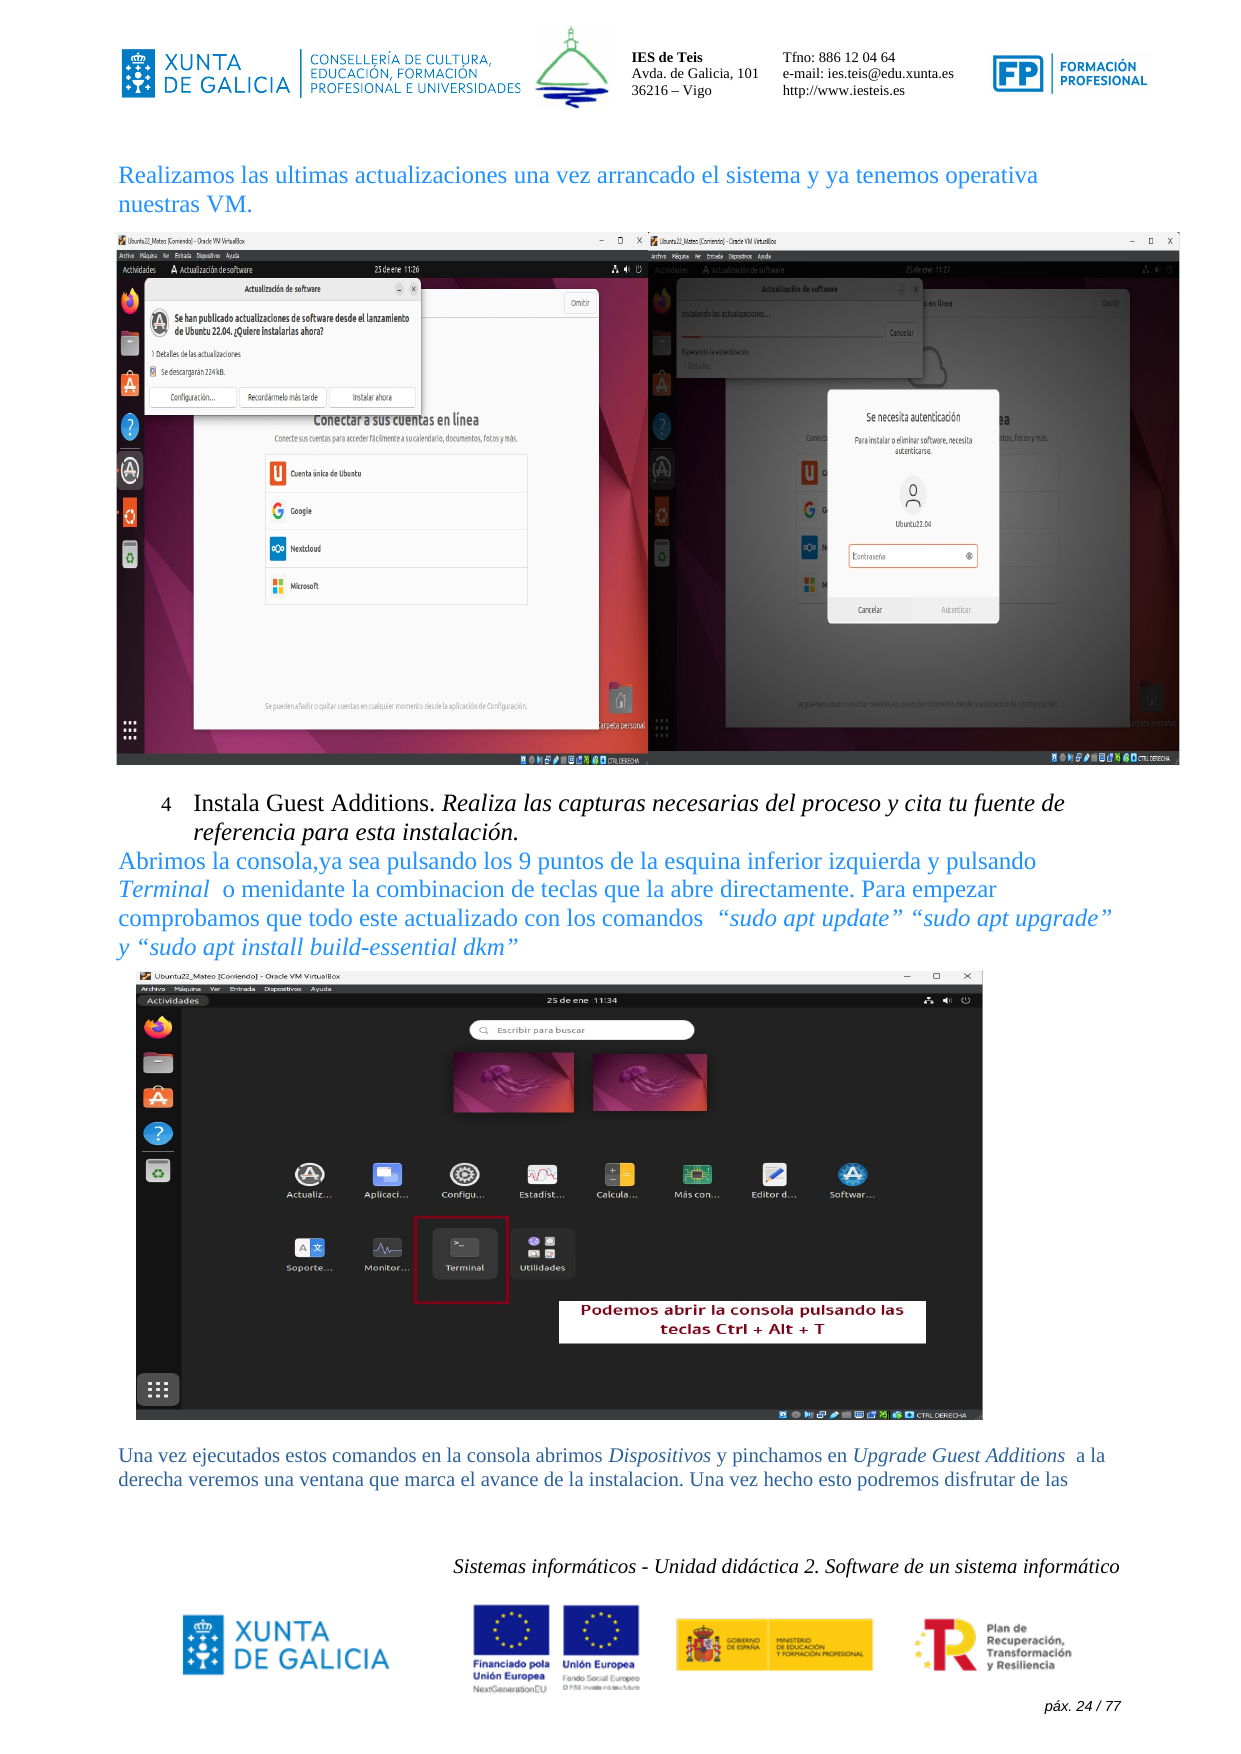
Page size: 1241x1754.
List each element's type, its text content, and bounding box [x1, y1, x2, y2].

picture [136, 971, 983, 1420]
list Instala Guest Additions. Realiza las capturas necesarias del proceso y cita tu fuente de referencia para esta instalación. [156, 788, 1122, 846]
picture [116, 232, 1180, 765]
text Abrimos la consola,ya sea pulsando los 9 puntos de la esquina inferior izquierda y pulsando Terminal o menidante la combinacion de teclas que la abre directamente. Para empezar comprobamos que todo este actualizado con los comandos “sudo apt update” “sudo apt upgrade” y “sudo apt install build-essential dkm” [118, 846, 1122, 961]
text Una vez ejecutados estos comandos en la consola abrimos Dispositivos y pinchamos en Upgrade Guest Additions a la derecha veremos una ventana que marca el avance de la instalacion. Una vez hecho esto podremos disfrutar de las [118, 1443, 1122, 1491]
picture [989, 50, 1153, 97]
text Realizamos las ultimas actualizaciones una vez arrancado el sistema y ya tenemos operativa nuestras VM. [118, 160, 1122, 218]
picture [534, 25, 611, 110]
picture [182, 1593, 1085, 1700]
picture [121, 49, 521, 98]
